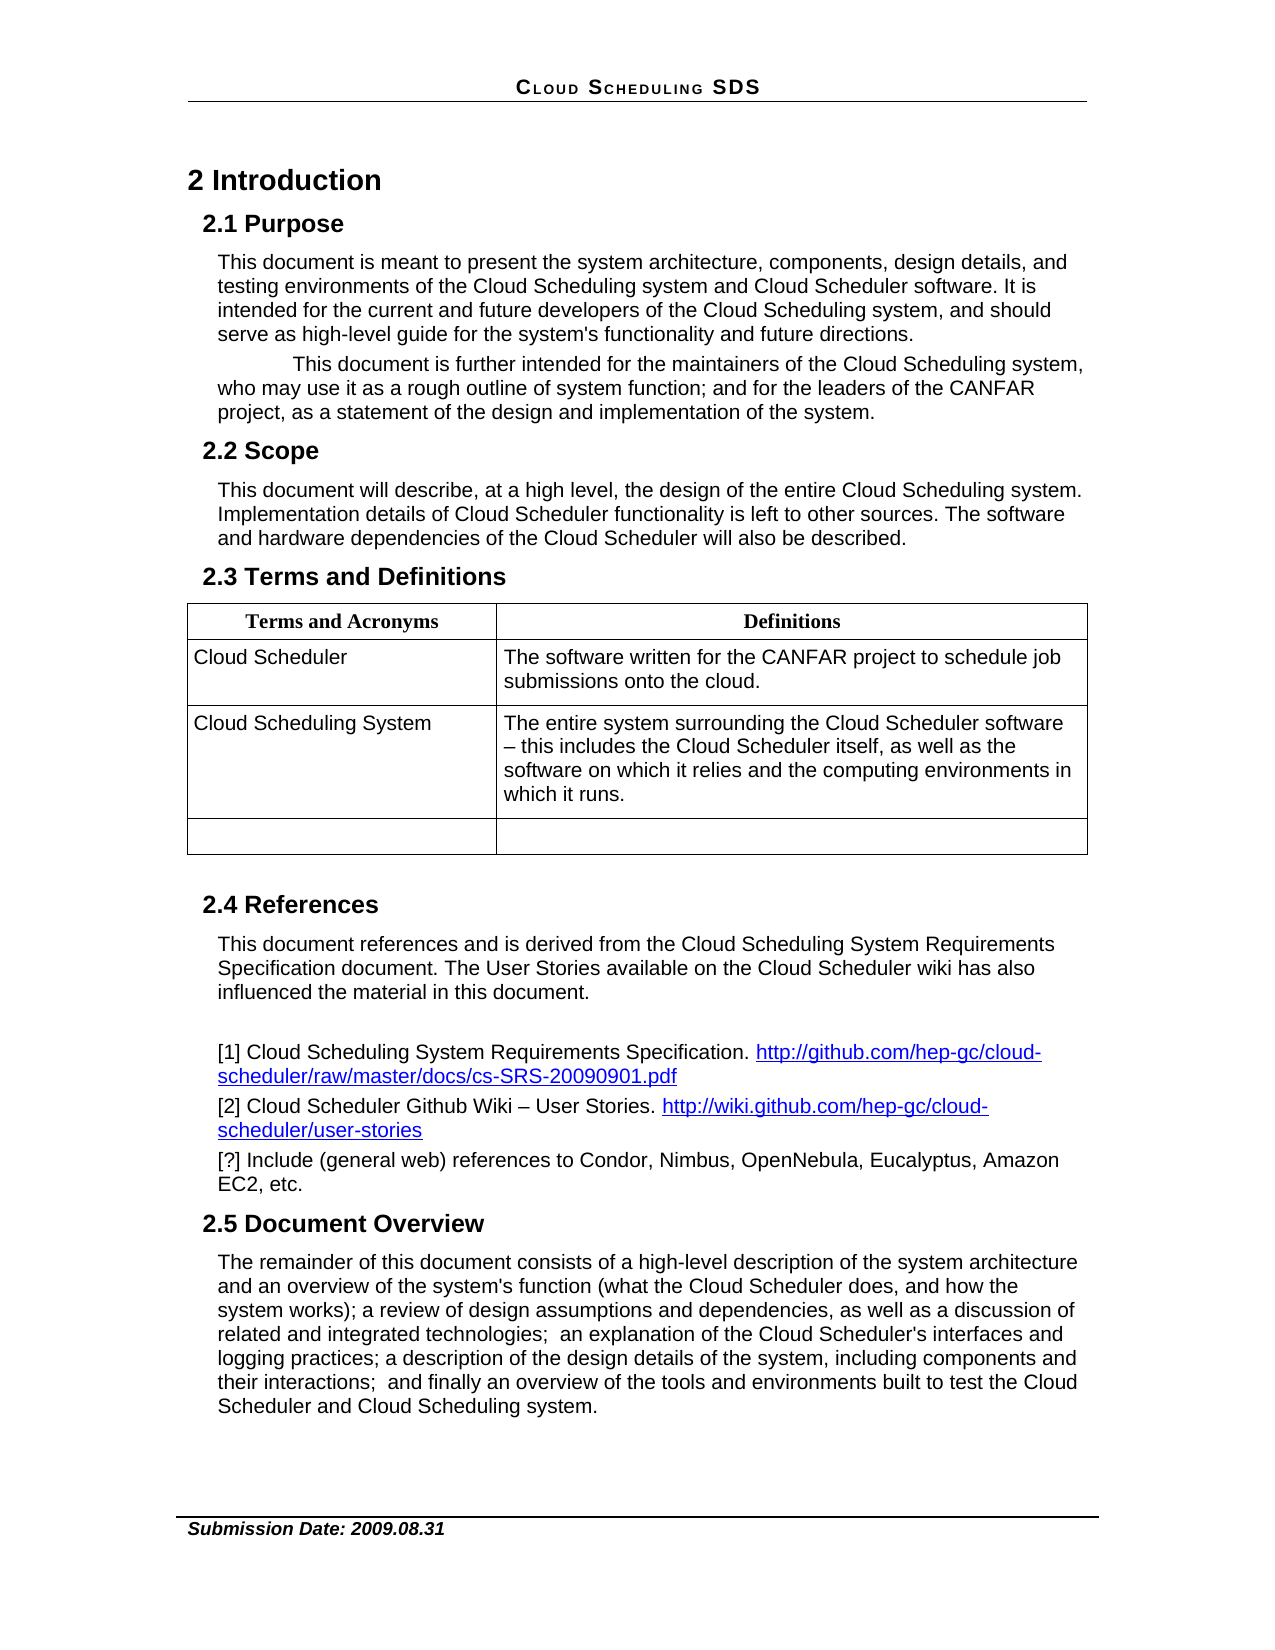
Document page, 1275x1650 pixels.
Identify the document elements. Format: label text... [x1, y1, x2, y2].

subtitle Introduction [187, 162, 1087, 196]
table_cell [188, 819, 496, 854]
text [2] Cloud Scheduler Github Wiki – User Stories. http://wiki.github.com/hep-gc/cloud-scheduler/user-stories [217, 1094, 1087, 1142]
subtitle Terms and Definitions [202, 562, 1087, 591]
text This document will describe, at a high level, the design of the entire Cloud Scheduling system. Implementation details of Cloud Scheduler functionality is left to other sources. The software and hardware dependencies of the Cloud Scheduler will also be described. [217, 477, 1087, 549]
text This document is meant to present the system architecture, components, design details, and testing environments of the Cloud Scheduling system and Cloud Scheduler software. It is intended for the current and future developers of the Cloud Scheduling system, and should serve as high-level guide for the system's functionality and future directions. [217, 250, 1087, 346]
text This document is further intended for the maintainers of the Cloud Scheduling system, who may use it as a rough outline of system function; and for the leaders of the CANFAR project, as a statement of the design and implementation of the system. [217, 352, 1087, 424]
table_cell Cloud Scheduler [188, 640, 496, 704]
table_cell [497, 819, 1087, 854]
text This document references and is derived from the Cloud Scheduling System Requirements Specification document. The User Stories available on the Cloud Scheduler wiki has also influenced the material in this document. [217, 932, 1087, 1003]
subtitle Scope [202, 436, 1087, 465]
text The remainder of this document consists of a high-level description of the system architecture and an overview of the system's function (what the Cloud Scheduler does, and how the system works); a review of design assumptions and dependencies, as well as a discussion of related and integrated technologies; an explanation of the Cloud Scheduler's interfaces and logging practices; a description of the design details of the system, including components and their interactions; and finally an overview of the tools and environments built to test the Cloud Scheduler and Cloud Scheduling system. [217, 1250, 1087, 1418]
table_header Terms and Acronyms [188, 604, 496, 639]
table_cell The software written for the CANFAR project to schedule job submissions onto the cloud. [497, 640, 1087, 704]
text [?] Include (general web) references to Condor, Nimbus, OpenNebula, Eucalyptus, Amazon EC2, etc. [217, 1148, 1087, 1196]
subtitle Document Overview [202, 1209, 1087, 1237]
table_cell Cloud Scheduling System [188, 706, 496, 818]
table_header Definitions [497, 604, 1087, 639]
table_cell The entire system surrounding the Cloud Scheduler software – this includes the Cloud Scheduler itself, as well as the software on which it relies and the computing environments in which it runs. [497, 706, 1087, 818]
subtitle References [202, 890, 1087, 919]
text [1] Cloud Scheduling System Requirements Specification. http://github.com/hep-gc/cloud-scheduler/raw/master/docs/cs-SRS-20090901.pdf [217, 1040, 1087, 1088]
subtitle Purpose [202, 208, 1087, 237]
